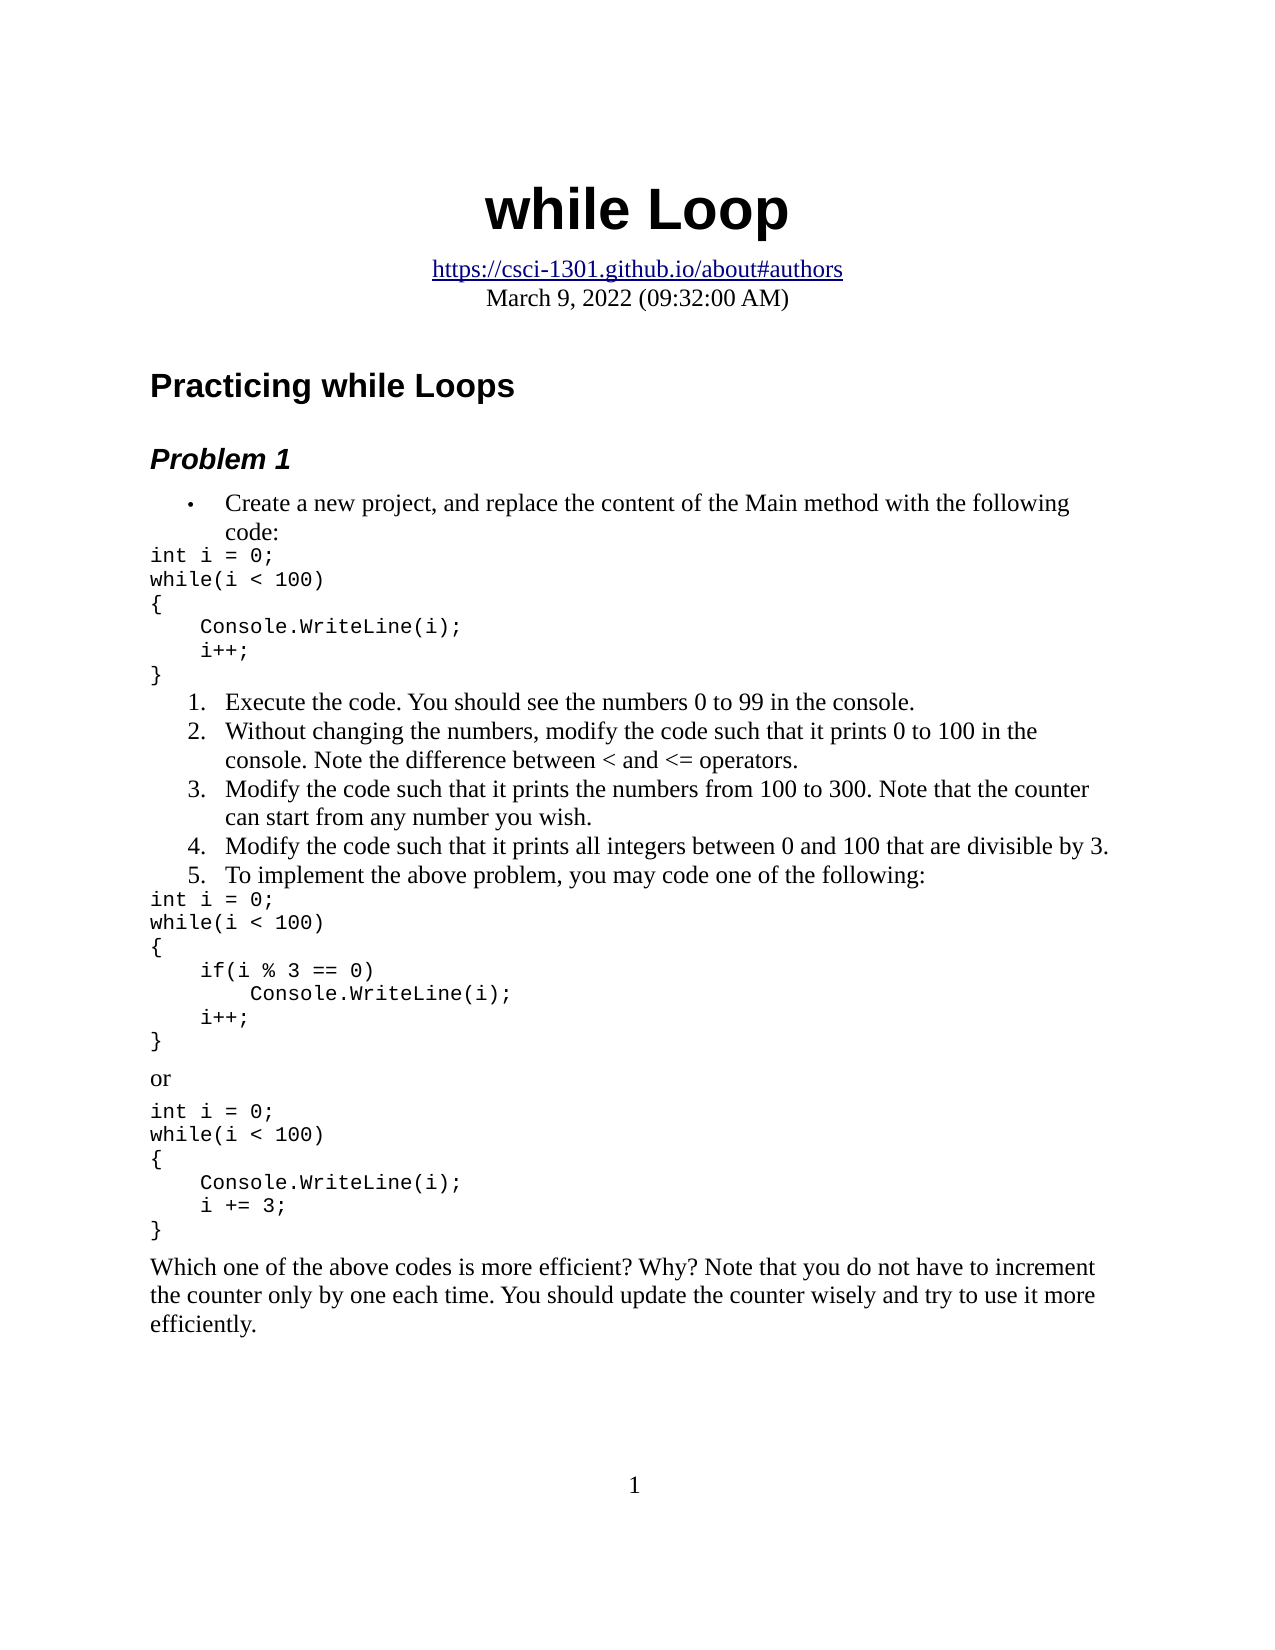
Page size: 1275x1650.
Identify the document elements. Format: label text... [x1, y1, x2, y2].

list To implement the above problem, you may code one of the following: [187, 860, 1125, 889]
text while(i < 100) [150, 912, 1125, 936]
text int i = 0; [150, 889, 1125, 912]
text i++; [150, 1007, 1125, 1031]
text { [150, 936, 1125, 959]
text if(i % 3 == 0) [150, 959, 1125, 983]
list Modify the code such that it prints all integers between 0 and 100 that are divisible by 3. [187, 831, 1125, 860]
list Without changing the numbers, modify the code such that it prints 0 to 100 in the console. Note the difference between < and <= operators. [187, 716, 1125, 774]
subtitle Practicing while Loops [150, 366, 1125, 404]
text https://csci-1301.github.io/about#authors [150, 254, 1125, 283]
text while(i < 100) [150, 1124, 1125, 1148]
text } [150, 1219, 1125, 1243]
text { [150, 593, 1125, 616]
text int i = 0; [150, 1101, 1125, 1124]
text Console.WriteLine(i); [150, 616, 1125, 640]
text int i = 0; [150, 546, 1125, 569]
title while Loop [150, 175, 1125, 242]
list Create a new project, and replace the content of the Main method with the following code: [187, 488, 1125, 546]
list Execute the code. You should see the numbers 0 to 99 in the console. [187, 687, 1125, 716]
text } [150, 664, 1125, 687]
text while(i < 100) [150, 569, 1125, 593]
text Which one of the above codes is more efficient? Why? Note that you do not have to increment the counter only by one each time. You should update the counter wisely and try to use it more efficiently. [150, 1252, 1125, 1338]
text March 9, 2022 (09:32:00 AM) [150, 283, 1125, 312]
text i++; [150, 640, 1125, 664]
subtitle Problem 1 [150, 442, 1125, 476]
text or [150, 1063, 1125, 1092]
text } [150, 1031, 1125, 1054]
list Modify the code such that it prints the numbers from 100 to 300. Note that the counter can start from any number you wish. [187, 774, 1125, 831]
text Console.WriteLine(i); [150, 983, 1125, 1007]
text Console.WriteLine(i); [150, 1172, 1125, 1195]
text i += 3; [150, 1195, 1125, 1219]
text { [150, 1148, 1125, 1172]
